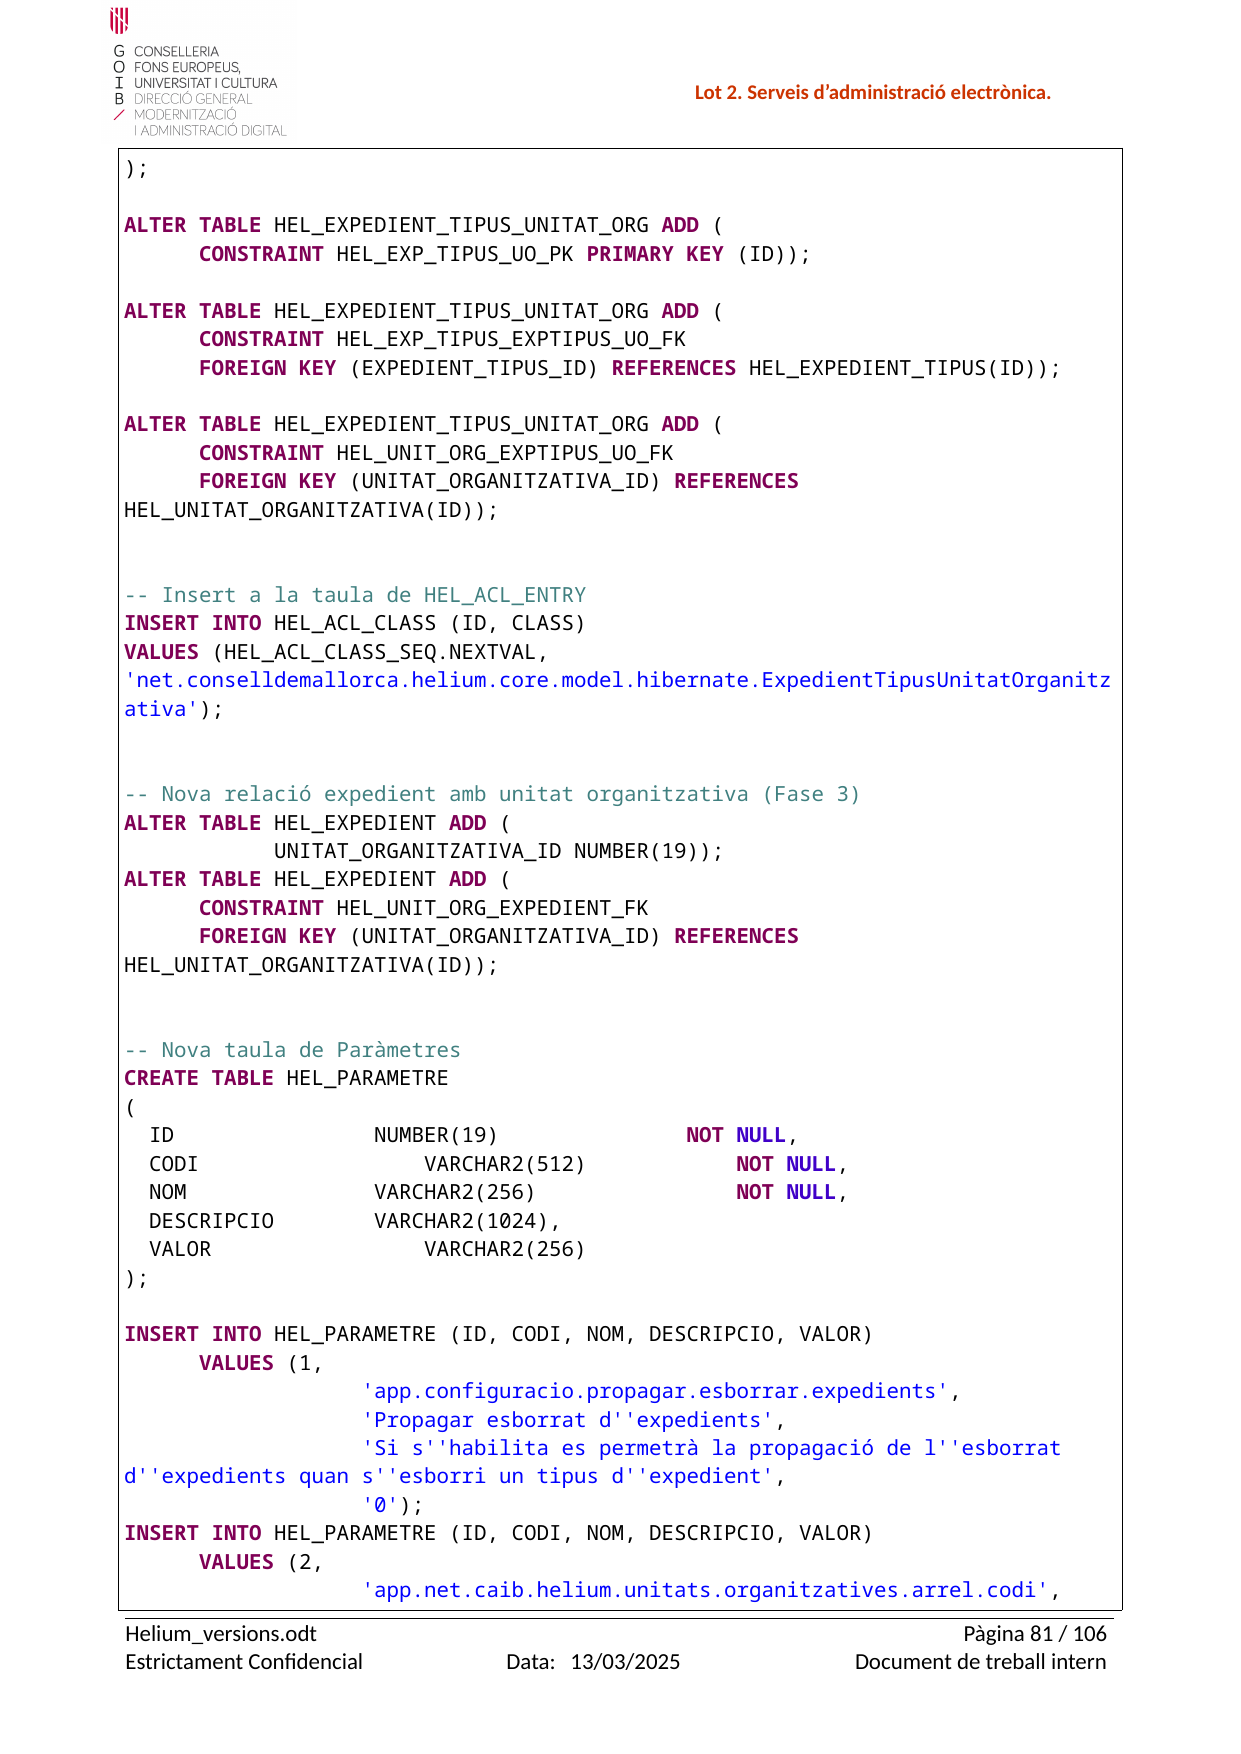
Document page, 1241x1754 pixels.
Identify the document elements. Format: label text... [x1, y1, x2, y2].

table_header ); ALTER TABLE HEL_EXPEDIENT_TIPUS_UNITAT_ORG ADD ( CONSTRAINT HEL_EXP_TIPUS_UO_PK PRIMARY KEY (ID)); ALTER TABLE HEL_EXPEDIENT_TIPUS_UNITAT_ORG ADD ( CONSTRAINT HEL_EXP_TIPUS_EXPTIPUS_UO_FK FOREIGN KEY (EXPEDIENT_TIPUS_ID) REFERENCES HEL_EXPEDIENT_TIPUS(ID)); ALTER TABLE HEL_EXPEDIENT_TIPUS_UNITAT_ORG ADD ( CONSTRAINT HEL_UNIT_ORG_EXPTIPUS_UO_FK FOREIGN KEY (UNITAT_ORGANITZATIVA_ID) REFERENCES HEL_UNITAT_ORGANITZATIVA(ID)); -- Insert a la taula de HEL_ACL_ENTRY INSERT INTO HEL_ACL_CLASS (ID, CLASS) VALUES (HEL_ACL_CLASS_SEQ.NEXTVAL, 'net.conselldemallorca.helium.core.model.hibernate.ExpedientTipusUnitatOrganitzativa'); -- Nova relació expedient amb unitat organitzativa (Fase 3) ALTER TABLE HEL_EXPEDIENT ADD ( UNITAT_ORGANITZATIVA_ID NUMBER(19)); ALTER TABLE HEL_EXPEDIENT ADD ( CONSTRAINT HEL_UNIT_ORG_EXPEDIENT_FK FOREIGN KEY (UNITAT_ORGANITZATIVA_ID) REFERENCES HEL_UNITAT_ORGANITZATIVA(ID)); -- Nova taula de Paràmetres CREATE TABLE HEL_PARAMETRE ( ID NUMBER(19) NOT NULL, CODI VARCHAR2(512) NOT NULL, NOM VARCHAR2(256) NOT NULL, DESCRIPCIO VARCHAR2(1024), VALOR VARCHAR2(256) ); INSERT INTO HEL_PARAMETRE (ID, CODI, NOM, DESCRIPCIO, VALOR) VALUES (1, 'app.configuracio.propagar.esborrar.expedients', 'Propagar esborrat d''expedients', 'Si s''habilita es permetrà la propagació de l''esborrat d''expedients quan s''esborri un tipus d''expedient', '0'); INSERT INTO HEL_PARAMETRE (ID, CODI, NOM, DESCRIPCIO, VALOR) VALUES (2, 'app.net.caib.helium.unitats.organitzatives.arrel.codi', [119, 149, 1122, 1609]
picture [100, 0, 297, 144]
